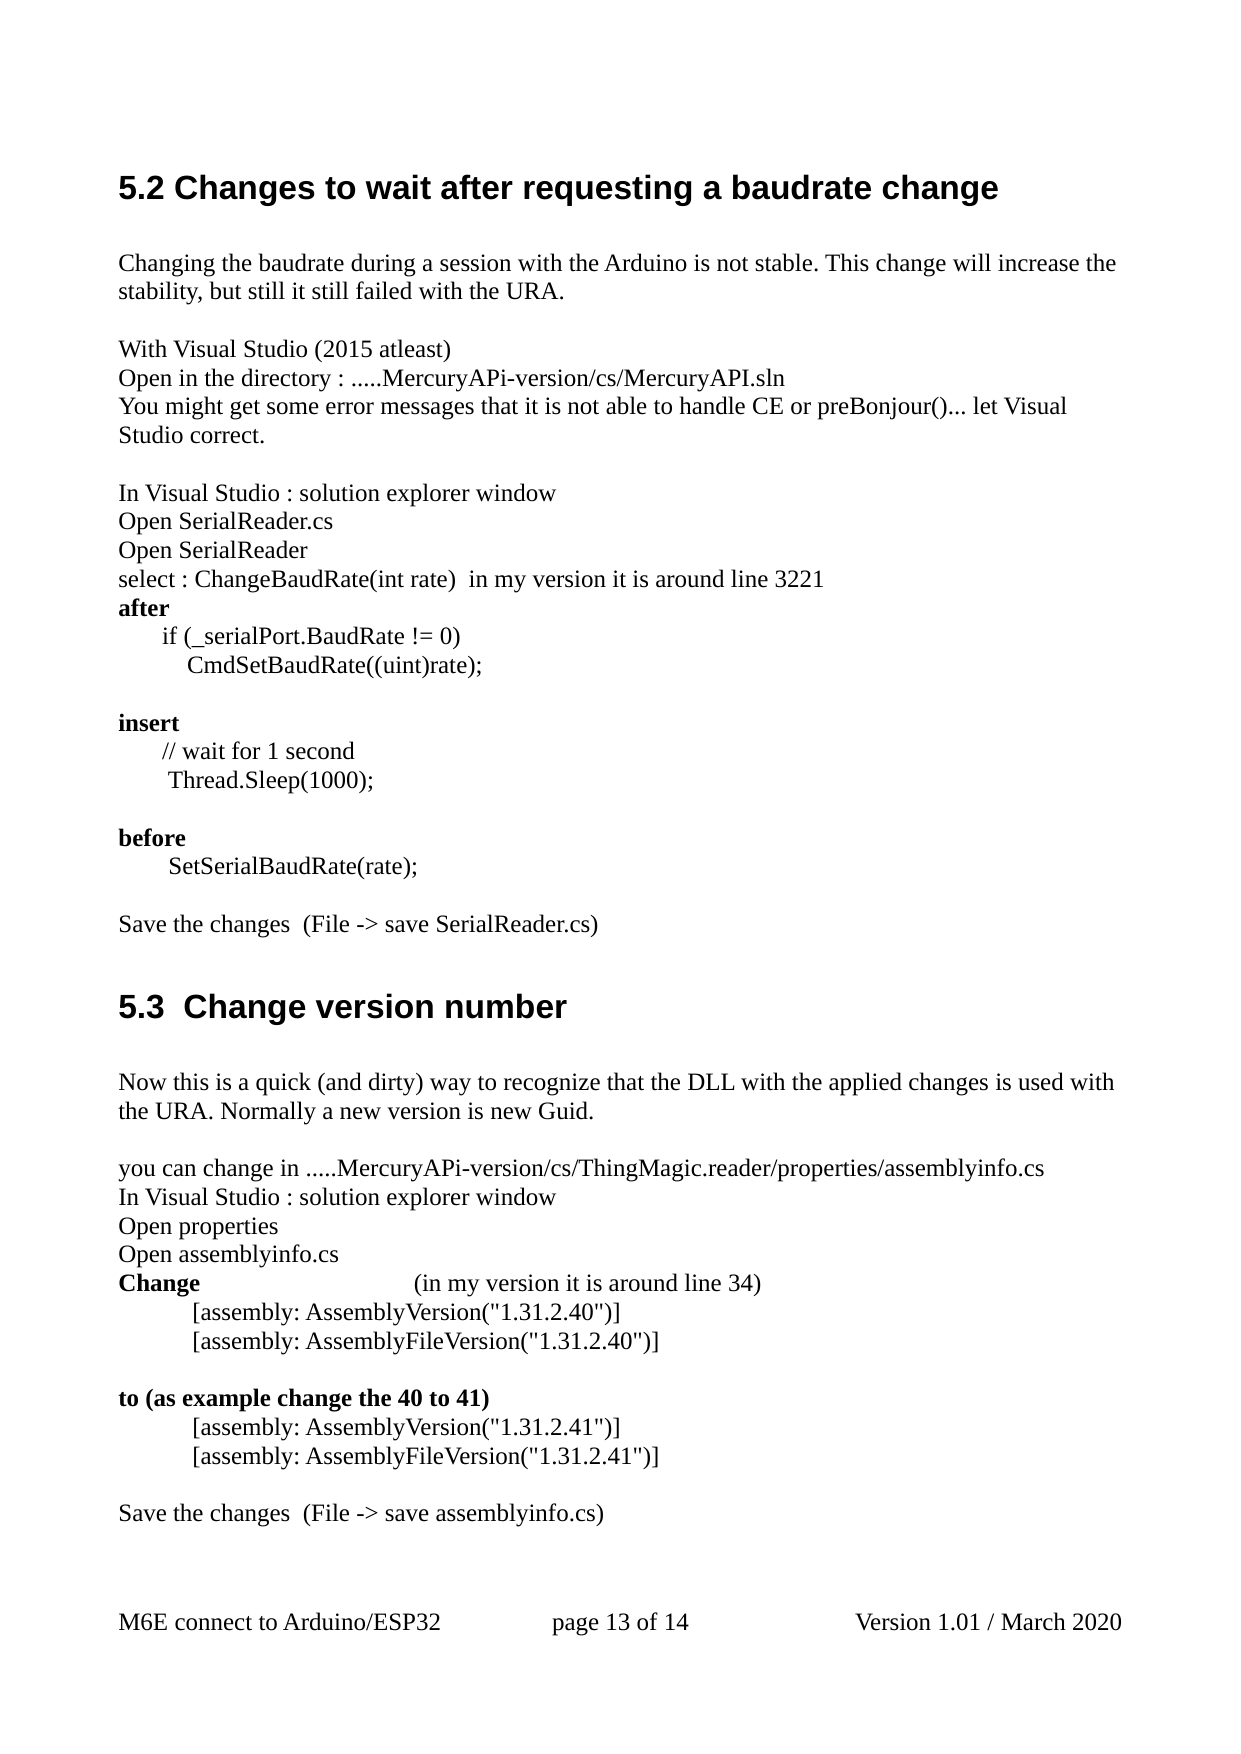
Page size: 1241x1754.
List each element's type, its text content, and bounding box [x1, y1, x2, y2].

text With Visual Studio (2015 atleast) [118, 334, 1122, 363]
text SetSerialBaudRate(rate); [118, 851, 1122, 880]
text Thread.Sleep(1000); [118, 765, 1122, 794]
text if (_serialPort.BaudRate != 0) [118, 621, 1122, 650]
text insert [118, 708, 1122, 736]
text You might get some error messages that it is not able to handle CE or preBonjour()... let Visual Studio correct. [118, 391, 1122, 449]
subtitle 5.2 Changes to wait after requesting a baudrate change [118, 168, 1122, 206]
text Open SerialReader.cs [118, 506, 1122, 535]
text [assembly: AssemblyFileVersion("1.31.2.40")] [118, 1326, 1122, 1354]
text Open properties [118, 1211, 1122, 1239]
text before [118, 823, 1122, 851]
text In Visual Studio : solution explorer window [118, 1182, 1122, 1211]
text Open assemblyinfo.cs [118, 1239, 1122, 1268]
text CmdSetBaudRate((uint)rate); [118, 650, 1122, 679]
text to (as example change the 40 to 41) [118, 1383, 1122, 1412]
text In Visual Studio : solution explorer window [118, 478, 1122, 506]
text Open SerialReader [118, 535, 1122, 564]
subtitle 5.3 Change version number [118, 987, 1122, 1026]
text Save the changes (File -> save assemblyinfo.cs) [118, 1498, 1122, 1527]
text after [118, 593, 1122, 621]
text Change (in my version it is around line 34) [118, 1268, 1122, 1297]
text [assembly: AssemblyFileVersion("1.31.2.41")] [118, 1441, 1122, 1469]
text select : ChangeBaudRate(int rate) in my version it is around line 3221 [118, 564, 1122, 593]
text Save the changes (File -> save SerialReader.cs) [118, 909, 1122, 938]
text Open in the directory : .....MercuryAPi-version/cs/MercuryAPI.sln [118, 363, 1122, 391]
text you can change in .....MercuryAPi-version/cs/ThingMagic.reader/properties/assemblyinfo.cs [118, 1153, 1122, 1182]
text [assembly: AssemblyVersion("1.31.2.40")] [118, 1297, 1122, 1326]
text [assembly: AssemblyVersion("1.31.2.41")] [118, 1412, 1122, 1441]
text Changing the baudrate during a session with the Arduino is not stable. This change will increase the stability, but still it still failed with the URA. [118, 248, 1122, 305]
text // wait for 1 second [118, 736, 1122, 765]
text Now this is a quick (and dirty) way to recognize that the DLL with the applied changes is used with the URA. Normally a new version is new Guid. [118, 1067, 1122, 1124]
